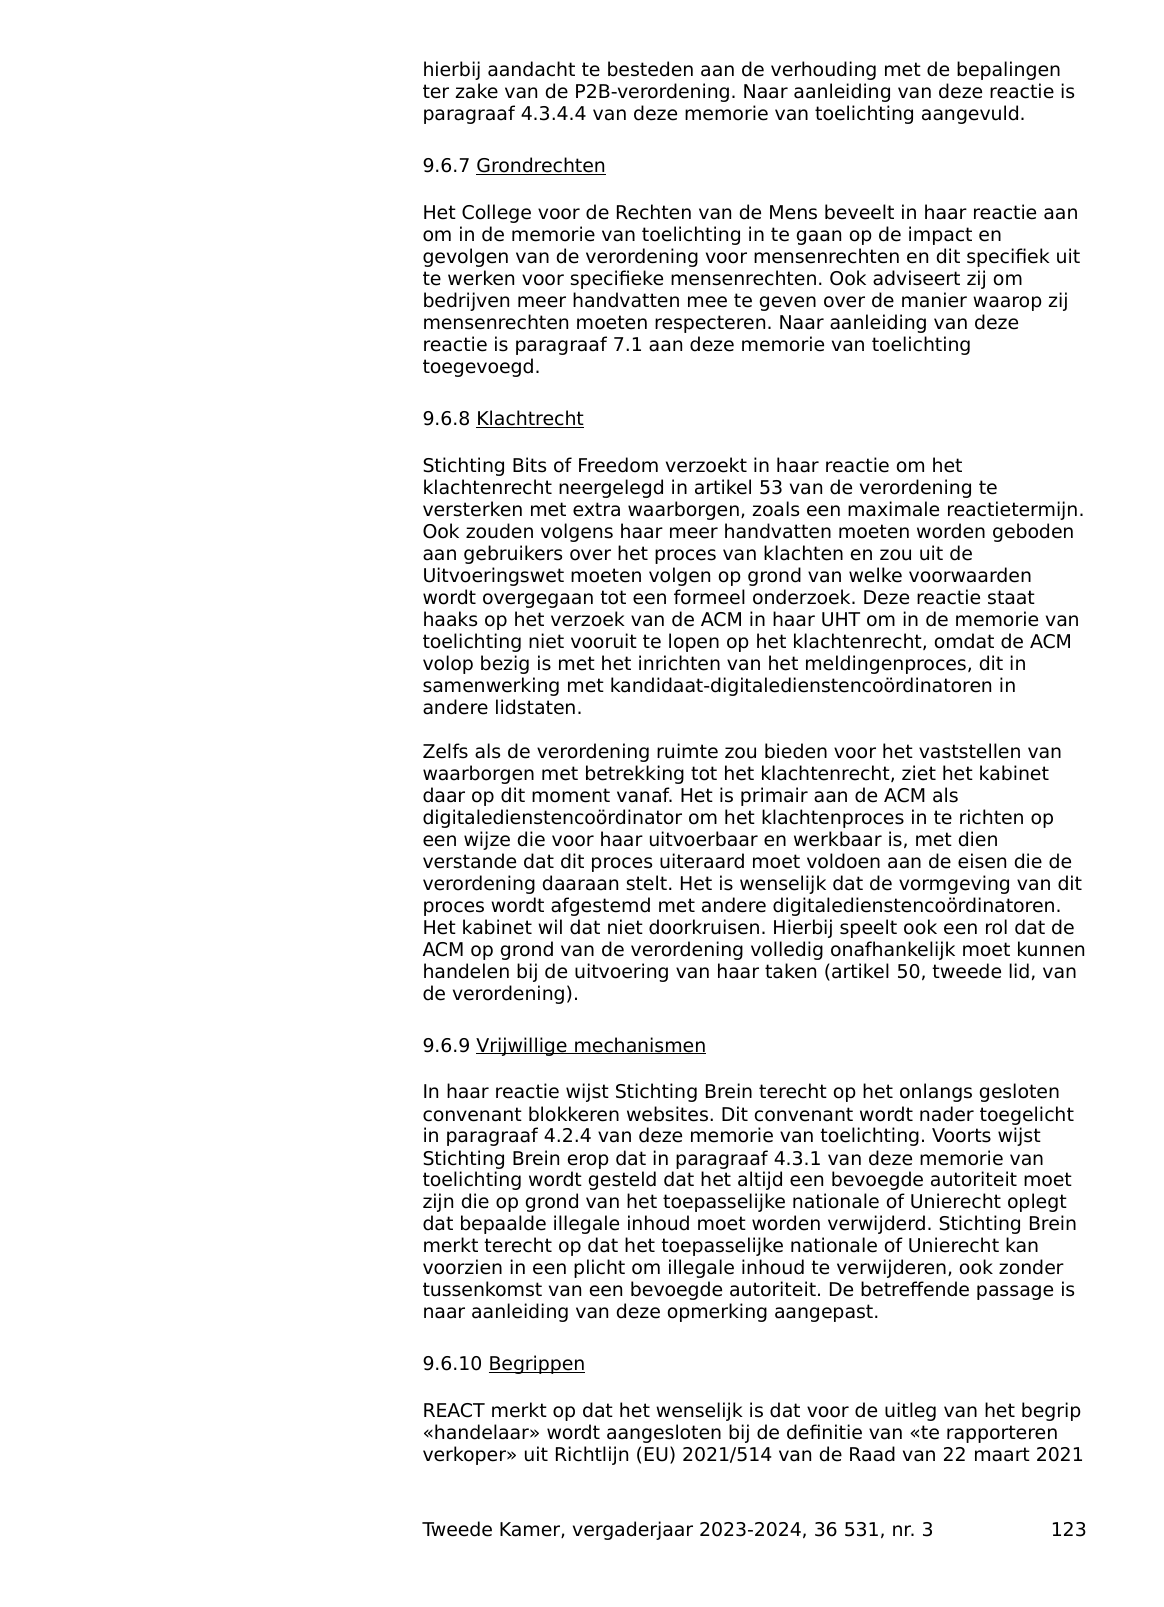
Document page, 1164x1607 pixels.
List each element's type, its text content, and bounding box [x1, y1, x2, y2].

subtitle 9.6.10 Begrippen [422, 1353, 1087, 1375]
text Stichting Bits of Freedom verzoekt in haar reactie om het klachtenrecht neergelegd in artikel 53 van de verordening te versterken met extra waarborgen, zoals een maximale reactietermijn. Ook zouden volgens haar meer handvatten moeten worden geboden aan gebruikers over het proces van klachten en zou uit de Uitvoeringswet moeten volgen op grond van welke voorwaarden wordt overgegaan tot een formeel onderzoek. Deze reactie staat haaks op het verzoek van de ACM in haar UHT om in de memorie van toelichting niet vooruit te lopen op het klachtenrecht, omdat de ACM volop bezig is met het inrichten van het meldingenproces, dit in samenwerking met kandidaat-digitaledienstencoördinatoren in andere lidstaten. [422, 455, 1087, 718]
text Zelfs als de verordening ruimte zou bieden voor het vaststellen van waarborgen met betrekking tot het klachtenrecht, ziet het kabinet daar op dit moment vanaf. Het is primair aan de ACM als digitaledienstencoördinator om het klachtenproces in te richten op een wijze die voor haar uitvoerbaar en werkbaar is, met dien verstande dat dit proces uiteraard moet voldoen aan de eisen die de verordening daaraan stelt. Het is wenselijk dat de vormgeving van dit proces wordt afgestemd met andere digitaledienstencoördinatoren. Het kabinet wil dat niet doorkruisen. Hierbij speelt ook een rol dat de ACM op grond van de verordening volledig onafhankelijk moet kunnen handelen bij de uitvoering van haar taken (artikel 50, tweede lid, van de verordening). [422, 741, 1087, 1004]
text In haar reactie wijst Stichting Brein terecht op het onlangs gesloten convenant blokkeren websites. Dit convenant wordt nader toegelicht in paragraaf 4.2.4 van deze memorie van toelichting. Voorts wijst Stichting Brein erop dat in paragraaf 4.3.1 van deze memorie van toelichting wordt gesteld dat het altijd een bevoegde autoriteit moet zijn die op grond van het toepasselijke nationale of Unierecht oplegt dat bepaalde illegale inhoud moet worden verwijderd. Stichting Brein merkt terecht op dat het toepasselijke nationale of Unierecht kan voorzien in een plicht om illegale inhoud te verwijderen, ook zonder tussenkomst van een bevoegde autoriteit. De betreffende passage is naar aanleiding van deze opmerking aangepast. [422, 1081, 1087, 1323]
subtitle 9.6.8 Klachtrecht [422, 408, 1087, 430]
text REACT merkt op dat het wenselijk is dat voor de uitleg van het begrip «handelaar» wordt aangesloten bij de definitie van «te rapporteren verkoper» uit Richtlijn (EU) 2021/514 van de Raad van 22 maart 2021 [422, 1400, 1087, 1466]
text hierbij aandacht te besteden aan de verhouding met de bepalingen ter zake van de P2B-verordening. Naar aanleiding van deze reactie is paragraaf 4.3.4.4 van deze memorie van toelichting aangevuld. [422, 59, 1087, 125]
subtitle 9.6.9 Vrijwillige mechanismen [422, 1034, 1087, 1056]
subtitle 9.6.7 Grondrechten [422, 155, 1087, 177]
text Het College voor de Rechten van de Mens beveelt in haar reactie aan om in de memorie van toelichting in te gaan op de impact en gevolgen van de verordening voor mensenrechten en dit specifiek uit te werken voor specifieke mensenrechten. Ook adviseert zij om bedrijven meer handvatten mee te geven over de manier waarop zij mensenrechten moeten respecteren. Naar aanleiding van deze reactie is paragraaf 7.1 aan deze memorie van toelichting toegevoegd. [422, 202, 1087, 378]
